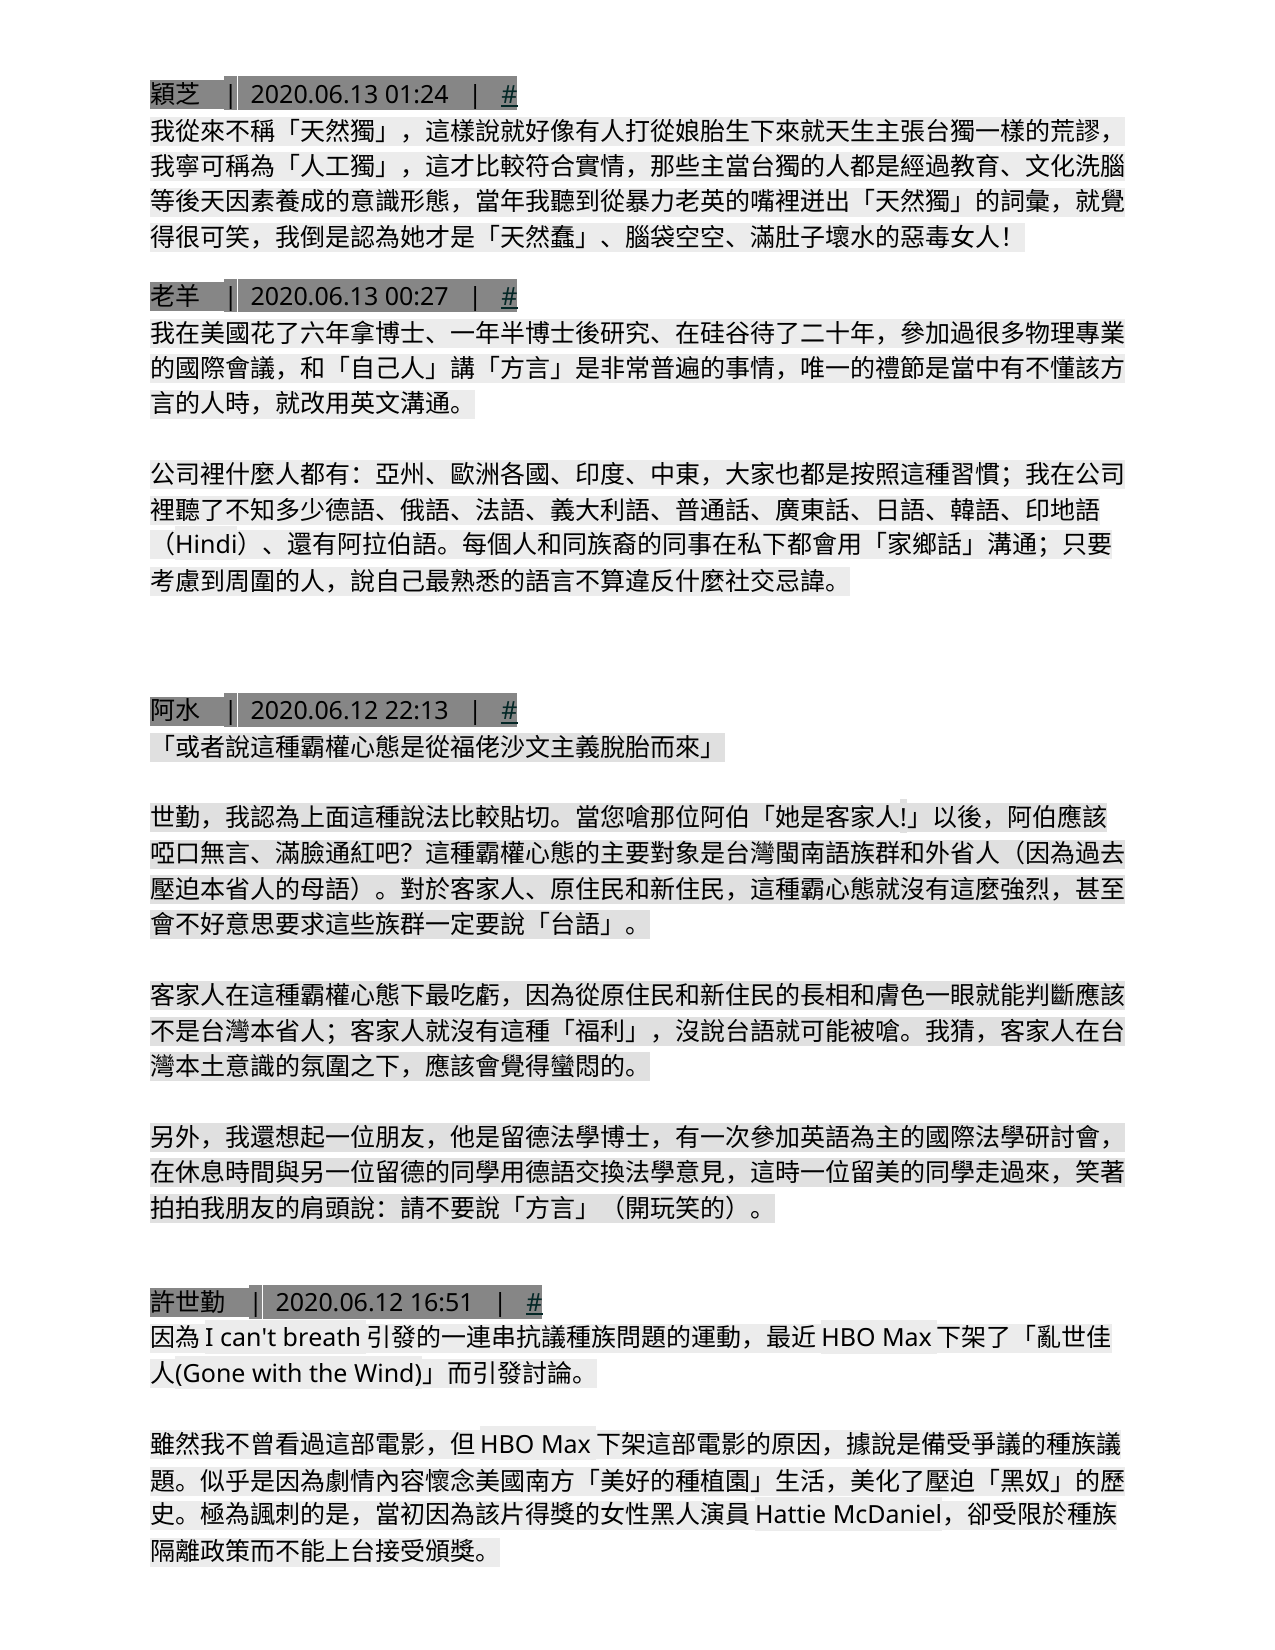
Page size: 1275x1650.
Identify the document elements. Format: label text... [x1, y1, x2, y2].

text 我從來不稱「天然獨」，這樣說就好像有人打從娘胎生下來就天生主張台獨一樣的荒謬，我寧可稱為「人工獨」，這才比較符合實情，那些主當台獨的人都是經過教育、文化洗腦等後天因素養成的意識形態，當年我聽到從暴力老英的嘴裡迸出「天然獨」的詞彙，就覺得很可笑，我倒是認為她才是「天然蠢」、腦袋空空、滿肚子壞水的惡毒女人！ [150, 110, 1125, 252]
text 許世勤 | 2020.06.12 16:51 | # [150, 1283, 1125, 1319]
text 穎芝 | 2020.06.13 01:24 | # [150, 75, 1125, 110]
text 因為I can't breath引發的一連串抗議種族問題的運動，最近HBO Max下架了「亂世佳人(Gone with the Wind)」而引發討論。 雖然我不曾看過這部電影，但HBO Max下架這部電影的原因，據說是備受爭議的種族議題。似乎是因為劇情內容懷念美國南方「美好的種植園」生活，美化了壓迫「黑奴」的歷史。極為諷刺的是，當初因為該片得獎的女性黑人演員Hattie McDaniel，卻受限於種族隔離政策而不能上台接受頒獎。 [150, 1319, 1125, 1567]
text 阿水 | 2020.06.12 22:13 | # [150, 692, 1125, 727]
text 老羊 | 2020.06.13 00:27 | # [150, 277, 1125, 312]
text 我在美國花了六年拿博士、一年半博士後研究、在硅谷待了二十年，參加過很多物理專業的國際會議，和「自己人」講「方言」是非常普遍的事情，唯一的禮節是當中有不懂該方言的人時，就改用英文溝通。 公司裡什麼人都有：亞州、歐洲各國、印度、中東，大家也都是按照這種習慣；我在公司裡聽了不知多少德語、俄語、法語、義大利語、普通話、廣東話、日語、韓語、印地語（Hindi）、還有阿拉伯語。每個人和同族裔的同事在私下都會用「家鄉話」溝通；只要考慮到周圍的人，說自己最熟悉的語言不算違反什麼社交忌諱。 [150, 312, 1125, 667]
text 「或者說這種霸權心態是從福佬沙文主義脫胎而來」 世勤，我認為上面這種說法比較貼切。當您嗆那位阿伯「她是客家人!」以後，阿伯應該啞口無言、滿臉通紅吧？這種霸權心態的主要對象是台灣閩南語族群和外省人（因為過去壓迫本省人的母語）。對於客家人、原住民和新住民，這種霸心態就沒有這麼強烈，甚至會不好意思要求這些族群一定要說「台語」。 客家人在這種霸權心態下最吃虧，因為從原住民和新住民的長相和膚色一眼就能判斷應該不是台灣本省人；客家人就沒有這種「福利」，沒說台語就可能被嗆。我猜，客家人在台灣本土意識的氛圍之下，應該會覺得蠻悶的。 另外，我還想起一位朋友，他是留德法學博士，有一次參加英語為主的國際法學研討會，在休息時間與另一位留德的同學用德語交換法學意見，這時一位留美的同學走過來，笑著拍拍我朋友的肩頭說：請不要說「方言」（開玩笑的）。 [150, 727, 1125, 1258]
